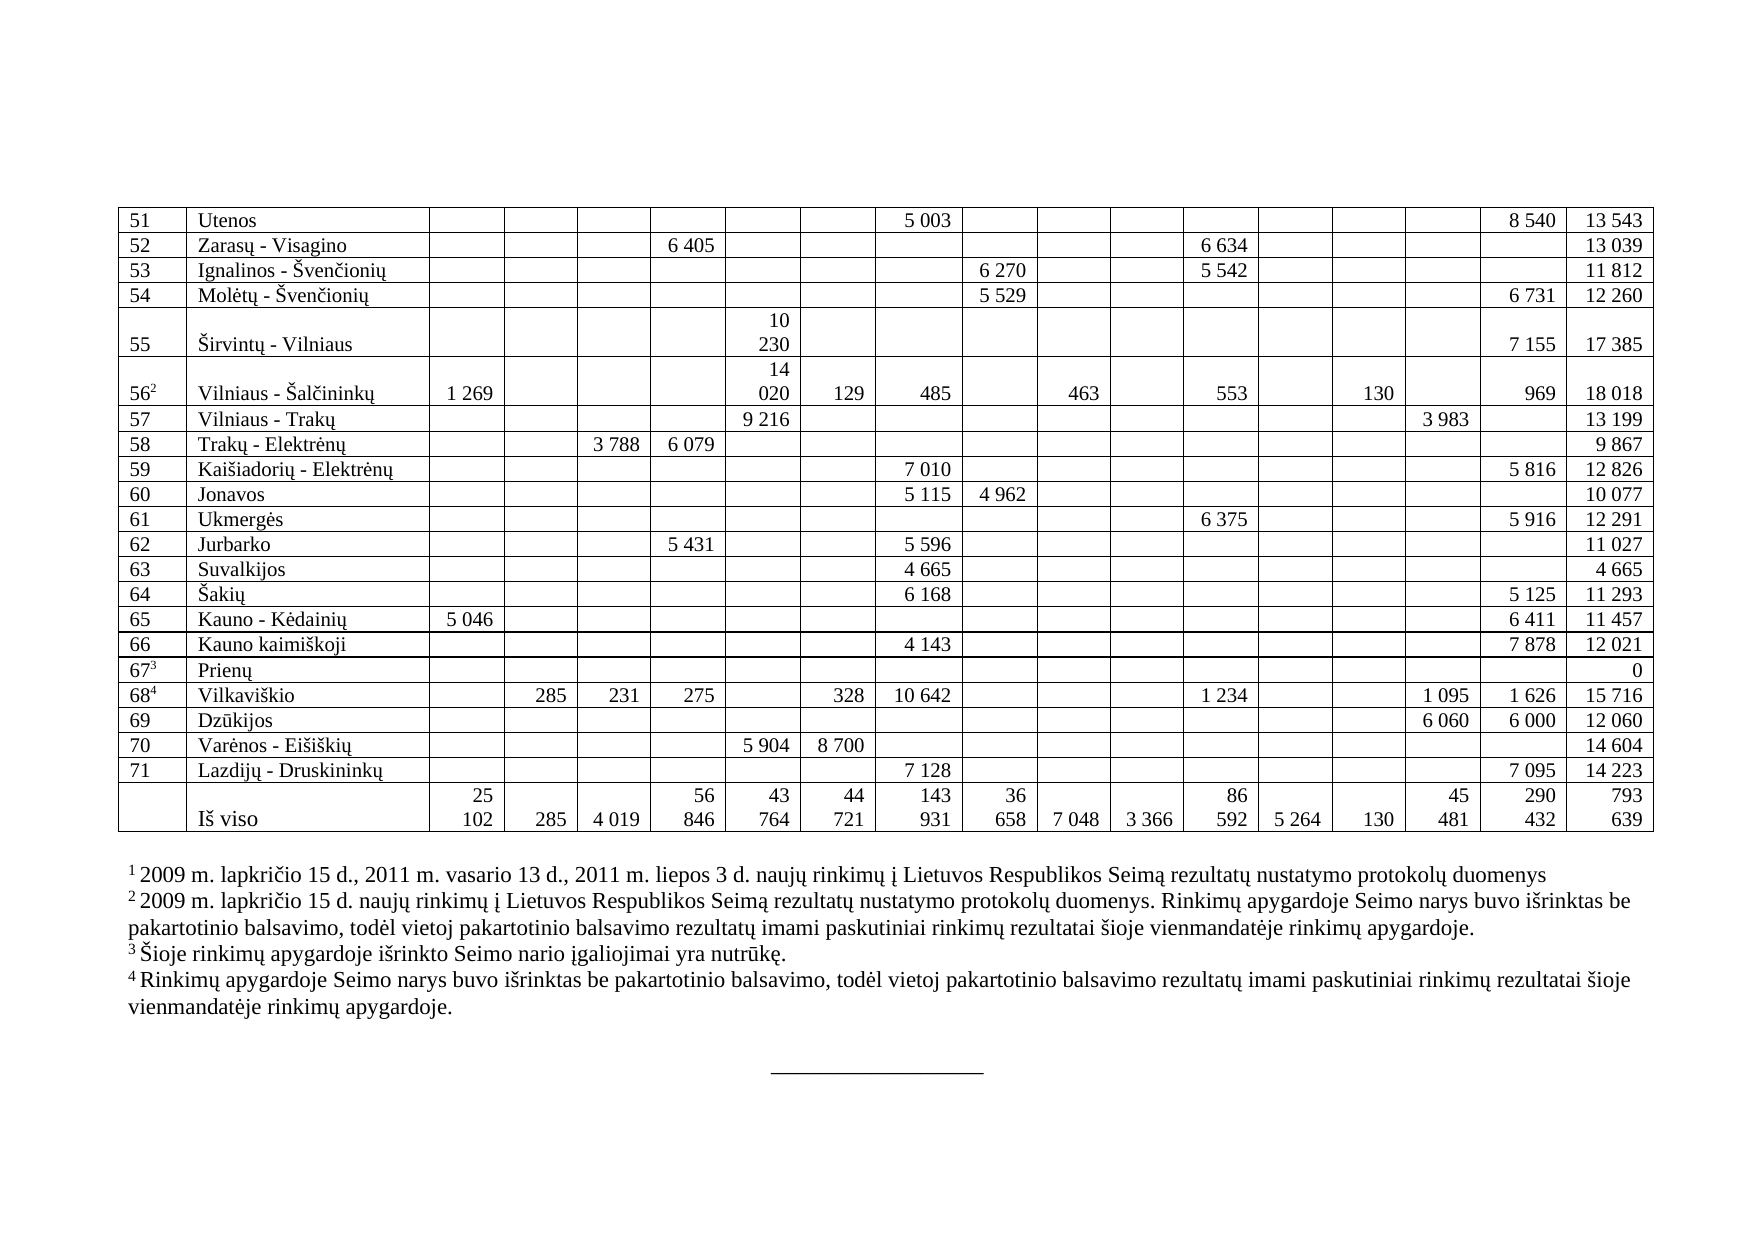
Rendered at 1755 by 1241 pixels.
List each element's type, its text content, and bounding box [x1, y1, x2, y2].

table_cell [505, 233, 577, 257]
table_cell [963, 633, 1037, 656]
table_cell [1333, 633, 1405, 656]
table_cell [651, 507, 725, 531]
table_cell Molėtų - Švenčionių [187, 283, 429, 307]
table_cell [651, 658, 725, 682]
table_cell [505, 482, 577, 506]
table_cell 55 [119, 308, 186, 356]
table_cell [1406, 258, 1480, 282]
table_cell [505, 582, 577, 606]
table_cell [430, 557, 504, 581]
table_cell [1406, 582, 1480, 606]
table_cell [1111, 582, 1183, 606]
table_cell [1184, 482, 1258, 506]
table_cell [1259, 633, 1332, 656]
table_cell 285 [505, 683, 577, 707]
table_cell [801, 482, 875, 506]
table_cell [1406, 457, 1480, 481]
table_cell [578, 233, 650, 257]
table_cell [801, 532, 875, 556]
table_cell Zarasų - Visagino [187, 233, 429, 257]
table_cell [1111, 532, 1183, 556]
table_cell Jurbarko [187, 532, 429, 556]
table_cell [726, 708, 800, 732]
table_cell [1333, 457, 1405, 481]
table_cell [1038, 308, 1110, 356]
table_cell [1111, 733, 1183, 757]
text 3 Šioje rinkimų apygardoje išrinkto Seimo nario įgaliojimai yra nutrūkę. [128, 940, 1636, 966]
table_cell 130 [1333, 783, 1405, 831]
table_cell 11 027 [1567, 532, 1653, 556]
table_cell [1406, 557, 1480, 581]
table_cell 59 [119, 457, 186, 481]
table_cell [1111, 758, 1183, 782]
table_cell [1111, 557, 1183, 581]
table_cell [726, 658, 800, 682]
table_cell [726, 432, 800, 456]
table_cell 4 143 [876, 633, 962, 656]
table_cell [1406, 432, 1480, 456]
table_cell [726, 457, 800, 481]
table_cell [651, 357, 725, 405]
table_cell [1259, 406, 1332, 431]
table_cell [1333, 233, 1405, 257]
table_cell [578, 758, 650, 782]
table_cell 673 [119, 658, 186, 682]
table_cell [430, 233, 504, 257]
table_cell Vilkaviškio [187, 683, 429, 707]
table_cell 7 128 [876, 758, 962, 782]
table_cell [430, 308, 504, 356]
table_cell [1111, 633, 1183, 656]
table_cell [1111, 233, 1183, 257]
table_cell 45 481 [1406, 783, 1480, 831]
table_cell [1333, 658, 1405, 682]
table_cell 6 168 [876, 582, 962, 606]
table_cell 12 060 [1567, 708, 1653, 732]
table_cell 793 639 [1567, 783, 1653, 831]
table_cell [1481, 557, 1566, 581]
table_cell [801, 658, 875, 682]
table_cell [578, 557, 650, 581]
table_cell [505, 733, 577, 757]
table_cell [1038, 607, 1110, 631]
table_cell [963, 308, 1037, 356]
table_cell [963, 708, 1037, 732]
table_cell [726, 208, 800, 232]
table_cell [651, 733, 725, 757]
table_cell [1259, 582, 1332, 606]
table_cell Širvintų - Vilniaus [187, 308, 429, 356]
table_cell 5 904 [726, 733, 800, 757]
table_cell [726, 532, 800, 556]
table_cell [726, 633, 800, 656]
table_cell 1 234 [1184, 683, 1258, 707]
table_cell 58 [119, 432, 186, 456]
table_cell [726, 607, 800, 631]
table_cell [1111, 708, 1183, 732]
table_cell 275 [651, 683, 725, 707]
table_cell [430, 582, 504, 606]
table_cell [578, 708, 650, 732]
table_cell 12 260 [1567, 283, 1653, 307]
table_cell [1333, 406, 1405, 431]
table_cell [876, 607, 962, 631]
table_cell 65 [119, 607, 186, 631]
table_cell [1111, 607, 1183, 631]
text _________________ [118, 1048, 1636, 1077]
table_cell 6 079 [651, 432, 725, 456]
table_cell [578, 532, 650, 556]
table_cell 43 764 [726, 783, 800, 831]
table_cell [505, 507, 577, 531]
table_cell [1111, 507, 1183, 531]
table_cell [1259, 758, 1332, 782]
table_cell [1259, 658, 1332, 682]
table_cell [430, 258, 504, 282]
table_cell [1184, 708, 1258, 732]
table_cell [1184, 457, 1258, 481]
table_cell 684 [119, 683, 186, 707]
table_cell [726, 283, 800, 307]
table_cell 54 [119, 283, 186, 307]
table_cell 25 102 [430, 783, 504, 831]
table_cell [1038, 233, 1110, 257]
table_cell [963, 507, 1037, 531]
table_cell [1184, 607, 1258, 631]
table_cell Iš viso [187, 783, 429, 831]
table_cell 5 046 [430, 607, 504, 631]
table_cell [801, 258, 875, 282]
table_cell [801, 607, 875, 631]
table_cell [726, 683, 800, 707]
table_cell [505, 658, 577, 682]
table_cell [1259, 607, 1332, 631]
table_cell [801, 432, 875, 456]
table_cell 6 634 [1184, 233, 1258, 257]
table_cell [1111, 258, 1183, 282]
table_cell [1111, 658, 1183, 682]
table_cell 553 [1184, 357, 1258, 405]
table_cell 1 269 [430, 357, 504, 405]
table_cell [505, 406, 577, 431]
table_cell 6 375 [1184, 507, 1258, 531]
table_cell [430, 633, 504, 656]
table_cell 14 020 [726, 357, 800, 405]
table_cell [651, 308, 725, 356]
table_cell [1038, 208, 1110, 232]
table_cell [726, 507, 800, 531]
table_cell 51 [119, 208, 186, 232]
table_cell [801, 233, 875, 257]
table_cell [505, 557, 577, 581]
table_cell [578, 582, 650, 606]
table_cell 8 700 [801, 733, 875, 757]
table_cell [1184, 633, 1258, 656]
table_cell [801, 557, 875, 581]
table_cell 4 665 [876, 557, 962, 581]
table_cell [1333, 532, 1405, 556]
table_cell [1481, 658, 1566, 682]
table_cell 1 626 [1481, 683, 1566, 707]
table_cell 6 405 [651, 233, 725, 257]
table_cell 328 [801, 683, 875, 707]
table_cell [651, 557, 725, 581]
table_cell [801, 283, 875, 307]
table_cell [430, 758, 504, 782]
table_cell [1038, 683, 1110, 707]
table_cell Kaišiadorių - Elektrėnų [187, 457, 429, 481]
table_cell 3 983 [1406, 406, 1480, 431]
table_cell [1259, 532, 1332, 556]
table_cell 12 826 [1567, 457, 1653, 481]
table_cell [1111, 432, 1183, 456]
table_cell Dzūkijos [187, 708, 429, 732]
table_cell 5 816 [1481, 457, 1566, 481]
table_cell [1184, 733, 1258, 757]
table_cell [1184, 283, 1258, 307]
table_cell [651, 482, 725, 506]
table_cell [726, 258, 800, 282]
table_cell 10 230 [726, 308, 800, 356]
table_cell [430, 532, 504, 556]
table_cell 7 095 [1481, 758, 1566, 782]
table_cell [430, 733, 504, 757]
table_cell [578, 633, 650, 656]
table_cell [1111, 357, 1183, 405]
table_cell Prienų [187, 658, 429, 682]
table_cell [578, 308, 650, 356]
table_cell [1038, 482, 1110, 506]
table_cell 56 846 [651, 783, 725, 831]
table_cell 44 721 [801, 783, 875, 831]
table_cell [578, 607, 650, 631]
table_cell 63 [119, 557, 186, 581]
table_cell 1 095 [1406, 683, 1480, 707]
table_cell 5 916 [1481, 507, 1566, 531]
table_cell [1184, 582, 1258, 606]
table_cell [1333, 208, 1405, 232]
table_cell [963, 406, 1037, 431]
table_cell [1406, 733, 1480, 757]
table_cell 86 592 [1184, 783, 1258, 831]
table_cell [651, 258, 725, 282]
table_cell [505, 283, 577, 307]
table_cell [963, 557, 1037, 581]
table_cell [1406, 658, 1480, 682]
table_cell [876, 283, 962, 307]
table_cell 5 003 [876, 208, 962, 232]
table_cell [1038, 582, 1110, 606]
table_cell [801, 406, 875, 431]
table_cell [1038, 758, 1110, 782]
table_cell [1184, 532, 1258, 556]
table_cell 66 [119, 633, 186, 656]
table_cell 7 048 [1038, 783, 1110, 831]
table_cell 5 115 [876, 482, 962, 506]
table_cell 52 [119, 233, 186, 257]
table_cell Utenos [187, 208, 429, 232]
table_cell 12 021 [1567, 633, 1653, 656]
table_cell [1259, 357, 1332, 405]
table_cell [505, 208, 577, 232]
table_cell [801, 582, 875, 606]
table_cell [963, 357, 1037, 405]
table_cell [1038, 733, 1110, 757]
table_cell [505, 532, 577, 556]
table_cell Suvalkijos [187, 557, 429, 581]
table_cell 71 [119, 758, 186, 782]
table_cell [1038, 557, 1110, 581]
table_cell Vilniaus - Trakų [187, 406, 429, 431]
table_cell [801, 633, 875, 656]
table_cell [430, 406, 504, 431]
table_cell 129 [801, 357, 875, 405]
table_cell [578, 733, 650, 757]
text 1 2009 m. lapkričio 15 d., 2011 m. vasario 13 d., 2011 m. liepos 3 d. naujų rinkimų į Lietuvos Respublikos Seimą rezultatų nustatymo protokolų duomenys [128, 861, 1636, 887]
table_cell Kauno kaimiškoji [187, 633, 429, 656]
table_cell 13 199 [1567, 406, 1653, 431]
table_cell [963, 233, 1037, 257]
table_cell 14 223 [1567, 758, 1653, 782]
table_cell 7 010 [876, 457, 962, 481]
table_cell [505, 758, 577, 782]
table_cell [578, 258, 650, 282]
table_cell [1259, 308, 1332, 356]
table_cell [430, 457, 504, 481]
text 2 2009 m. lapkričio 15 d. naujų rinkimų į Lietuvos Respublikos Seimą rezultatų nustatymo protokolų duomenys. Rinkimų apygardoje Seimo narys buvo išrinktas be pakartotinio balsavimo, todėl vietoj pakartotinio balsavimo rezultatų imami paskutiniai rinkimų rezultatai šioje vienmandatėje rinkimų apygardoje. [128, 887, 1636, 940]
table_cell [1406, 208, 1480, 232]
table_cell [651, 633, 725, 656]
table_cell [430, 283, 504, 307]
table_cell Šakių [187, 582, 429, 606]
table_cell [1111, 683, 1183, 707]
table_cell [1333, 557, 1405, 581]
table_cell 5 529 [963, 283, 1037, 307]
table_cell 290 432 [1481, 783, 1566, 831]
table_cell Vilniaus - Šalčininkų [187, 357, 429, 405]
table_cell [1406, 607, 1480, 631]
table_cell [430, 432, 504, 456]
table_cell 9 216 [726, 406, 800, 431]
table_cell 6 411 [1481, 607, 1566, 631]
table_cell 14 604 [1567, 733, 1653, 757]
table_cell [1259, 482, 1332, 506]
table_cell [1259, 507, 1332, 531]
table_cell 6 000 [1481, 708, 1566, 732]
table_cell [505, 633, 577, 656]
table_cell [1111, 208, 1183, 232]
table_cell [1038, 258, 1110, 282]
table_cell 5 596 [876, 532, 962, 556]
table_cell [651, 457, 725, 481]
table_cell [963, 457, 1037, 481]
table_cell [1333, 582, 1405, 606]
table_cell [726, 482, 800, 506]
table_cell [1259, 557, 1332, 581]
table_cell [430, 208, 504, 232]
table_cell Lazdijų - Druskininkų [187, 758, 429, 782]
table_cell 6 270 [963, 258, 1037, 282]
table_cell 4 019 [578, 783, 650, 831]
table_cell [1333, 733, 1405, 757]
table_cell [1259, 733, 1332, 757]
table_cell 8 540 [1481, 208, 1566, 232]
table_cell [876, 507, 962, 531]
table_cell [1111, 308, 1183, 356]
table_cell [876, 406, 962, 431]
table_cell 64 [119, 582, 186, 606]
table_cell 285 [505, 783, 577, 831]
table_cell [1111, 283, 1183, 307]
table_cell [1333, 308, 1405, 356]
table_cell 463 [1038, 357, 1110, 405]
table_cell 3 366 [1111, 783, 1183, 831]
table_cell 36 658 [963, 783, 1037, 831]
table_cell 6 731 [1481, 283, 1566, 307]
table_cell [1333, 683, 1405, 707]
table_cell 10 077 [1567, 482, 1653, 506]
table_cell [1184, 308, 1258, 356]
table_cell [1333, 258, 1405, 282]
table_cell 143 931 [876, 783, 962, 831]
table_cell Trakų - Elektrėnų [187, 432, 429, 456]
table_cell Ukmergės [187, 507, 429, 531]
table_cell [505, 708, 577, 732]
table_cell 11 457 [1567, 607, 1653, 631]
table_cell [876, 733, 962, 757]
table_cell [876, 658, 962, 682]
table_cell [651, 758, 725, 782]
table_cell [1406, 482, 1480, 506]
table_cell [963, 683, 1037, 707]
table_cell [963, 532, 1037, 556]
table_cell [578, 457, 650, 481]
table_cell Ignalinos - Švenčionių [187, 258, 429, 282]
table_cell 12 291 [1567, 507, 1653, 531]
table_cell [1333, 507, 1405, 531]
table_cell [876, 432, 962, 456]
table_cell [1481, 233, 1566, 257]
table_cell 485 [876, 357, 962, 405]
table_cell [1184, 758, 1258, 782]
table_cell [801, 308, 875, 356]
table_cell [1111, 406, 1183, 431]
table_cell 13 543 [1567, 208, 1653, 232]
table_cell 0 [1567, 658, 1653, 682]
table_cell Jonavos [187, 482, 429, 506]
table_cell [963, 658, 1037, 682]
table_cell [430, 658, 504, 682]
table_cell [963, 733, 1037, 757]
table_cell [1259, 708, 1332, 732]
table_cell [578, 357, 650, 405]
table_cell [876, 258, 962, 282]
table_cell [876, 233, 962, 257]
table_cell [801, 457, 875, 481]
table_cell [1184, 208, 1258, 232]
table_cell 60 [119, 482, 186, 506]
table_cell [1406, 758, 1480, 782]
table_cell [1038, 708, 1110, 732]
table_cell [1481, 258, 1566, 282]
table_cell [505, 258, 577, 282]
table_cell [1038, 283, 1110, 307]
table_cell 5 125 [1481, 582, 1566, 606]
table_cell [1333, 758, 1405, 782]
table_cell [1259, 432, 1332, 456]
table_cell [1406, 507, 1480, 531]
table_cell [1406, 633, 1480, 656]
table_cell [651, 708, 725, 732]
table_cell [578, 658, 650, 682]
table_cell [1406, 532, 1480, 556]
table_cell [651, 283, 725, 307]
table_cell [1184, 557, 1258, 581]
table_cell [505, 457, 577, 481]
table_cell [430, 708, 504, 732]
table_cell [1184, 658, 1258, 682]
table_cell [1333, 607, 1405, 631]
table_cell [578, 507, 650, 531]
table_cell [1481, 432, 1566, 456]
table_cell [119, 783, 186, 831]
table_cell [1259, 233, 1332, 257]
table_cell [505, 357, 577, 405]
table_cell [1333, 482, 1405, 506]
table_cell Kauno - Kėdainių [187, 607, 429, 631]
table_cell [726, 557, 800, 581]
table_cell [1184, 406, 1258, 431]
table_cell [651, 406, 725, 431]
table_cell [651, 607, 725, 631]
table_cell 13 039 [1567, 233, 1653, 257]
table_cell 61 [119, 507, 186, 531]
table_cell [651, 208, 725, 232]
table_cell 969 [1481, 357, 1566, 405]
text 4 Rinkimų apygardoje Seimo narys buvo išrinktas be pakartotinio balsavimo, todėl vietoj pakartotinio balsavimo rezultatų imami paskutiniai rinkimų rezultatai šioje vienmandatėje rinkimų apygardoje. [128, 966, 1636, 1019]
table_cell 231 [578, 683, 650, 707]
table_cell [1111, 457, 1183, 481]
table_cell [1406, 308, 1480, 356]
table_cell [801, 758, 875, 782]
table_cell [1038, 507, 1110, 531]
table_cell [801, 708, 875, 732]
table_cell [963, 758, 1037, 782]
table_cell [505, 607, 577, 631]
table_cell [963, 582, 1037, 606]
table_cell [726, 233, 800, 257]
table_cell [1481, 482, 1566, 506]
table_cell [578, 208, 650, 232]
table_cell [505, 432, 577, 456]
table_cell [801, 507, 875, 531]
table_cell 5 264 [1259, 783, 1332, 831]
table_cell 130 [1333, 357, 1405, 405]
table_cell [1259, 683, 1332, 707]
table_cell [726, 582, 800, 606]
table_cell 11 812 [1567, 258, 1653, 282]
table_cell [578, 482, 650, 506]
table_cell [1259, 283, 1332, 307]
table_cell [651, 582, 725, 606]
table_cell [1038, 457, 1110, 481]
table_cell [578, 406, 650, 431]
table_cell [876, 308, 962, 356]
table_cell 53 [119, 258, 186, 282]
table_cell [1259, 457, 1332, 481]
table_cell [1259, 208, 1332, 232]
table_cell [430, 507, 504, 531]
table_cell 69 [119, 708, 186, 732]
table_cell [1333, 283, 1405, 307]
table_cell [430, 482, 504, 506]
table_cell [1038, 532, 1110, 556]
table_cell [876, 708, 962, 732]
table_cell [578, 283, 650, 307]
table_cell [1038, 406, 1110, 431]
table_cell 562 [119, 357, 186, 405]
table_cell 17 385 [1567, 308, 1653, 356]
table_cell [1406, 233, 1480, 257]
table_cell Varėnos - Eišiškių [187, 733, 429, 757]
table_cell 5 542 [1184, 258, 1258, 282]
table_cell 57 [119, 406, 186, 431]
table_cell [1481, 532, 1566, 556]
table_cell [1184, 432, 1258, 456]
table_cell 62 [119, 532, 186, 556]
table_cell [1481, 733, 1566, 757]
table_cell [1259, 258, 1332, 282]
table_cell 9 867 [1567, 432, 1653, 456]
table_cell [505, 308, 577, 356]
table_cell 4 665 [1567, 557, 1653, 581]
table_cell 6 060 [1406, 708, 1480, 732]
table_cell [1333, 708, 1405, 732]
table_cell [963, 432, 1037, 456]
table_cell [1406, 357, 1480, 405]
table_cell [1038, 633, 1110, 656]
table_cell [1038, 658, 1110, 682]
table_cell 10 642 [876, 683, 962, 707]
table_cell [1406, 283, 1480, 307]
table_cell 15 716 [1567, 683, 1653, 707]
table_cell [1333, 432, 1405, 456]
table_cell 11 293 [1567, 582, 1653, 606]
table_cell [430, 683, 504, 707]
table_cell [963, 208, 1037, 232]
table_cell [726, 758, 800, 782]
table_cell 70 [119, 733, 186, 757]
table_cell [963, 607, 1037, 631]
table_cell [1481, 406, 1566, 431]
table_cell 3 788 [578, 432, 650, 456]
table_cell [801, 208, 875, 232]
table_cell [1111, 482, 1183, 506]
table_cell 18 018 [1567, 357, 1653, 405]
table_cell 4 962 [963, 482, 1037, 506]
table_cell 5 431 [651, 532, 725, 556]
table_cell 7 155 [1481, 308, 1566, 356]
table_cell 7 878 [1481, 633, 1566, 656]
table_cell [1038, 432, 1110, 456]
